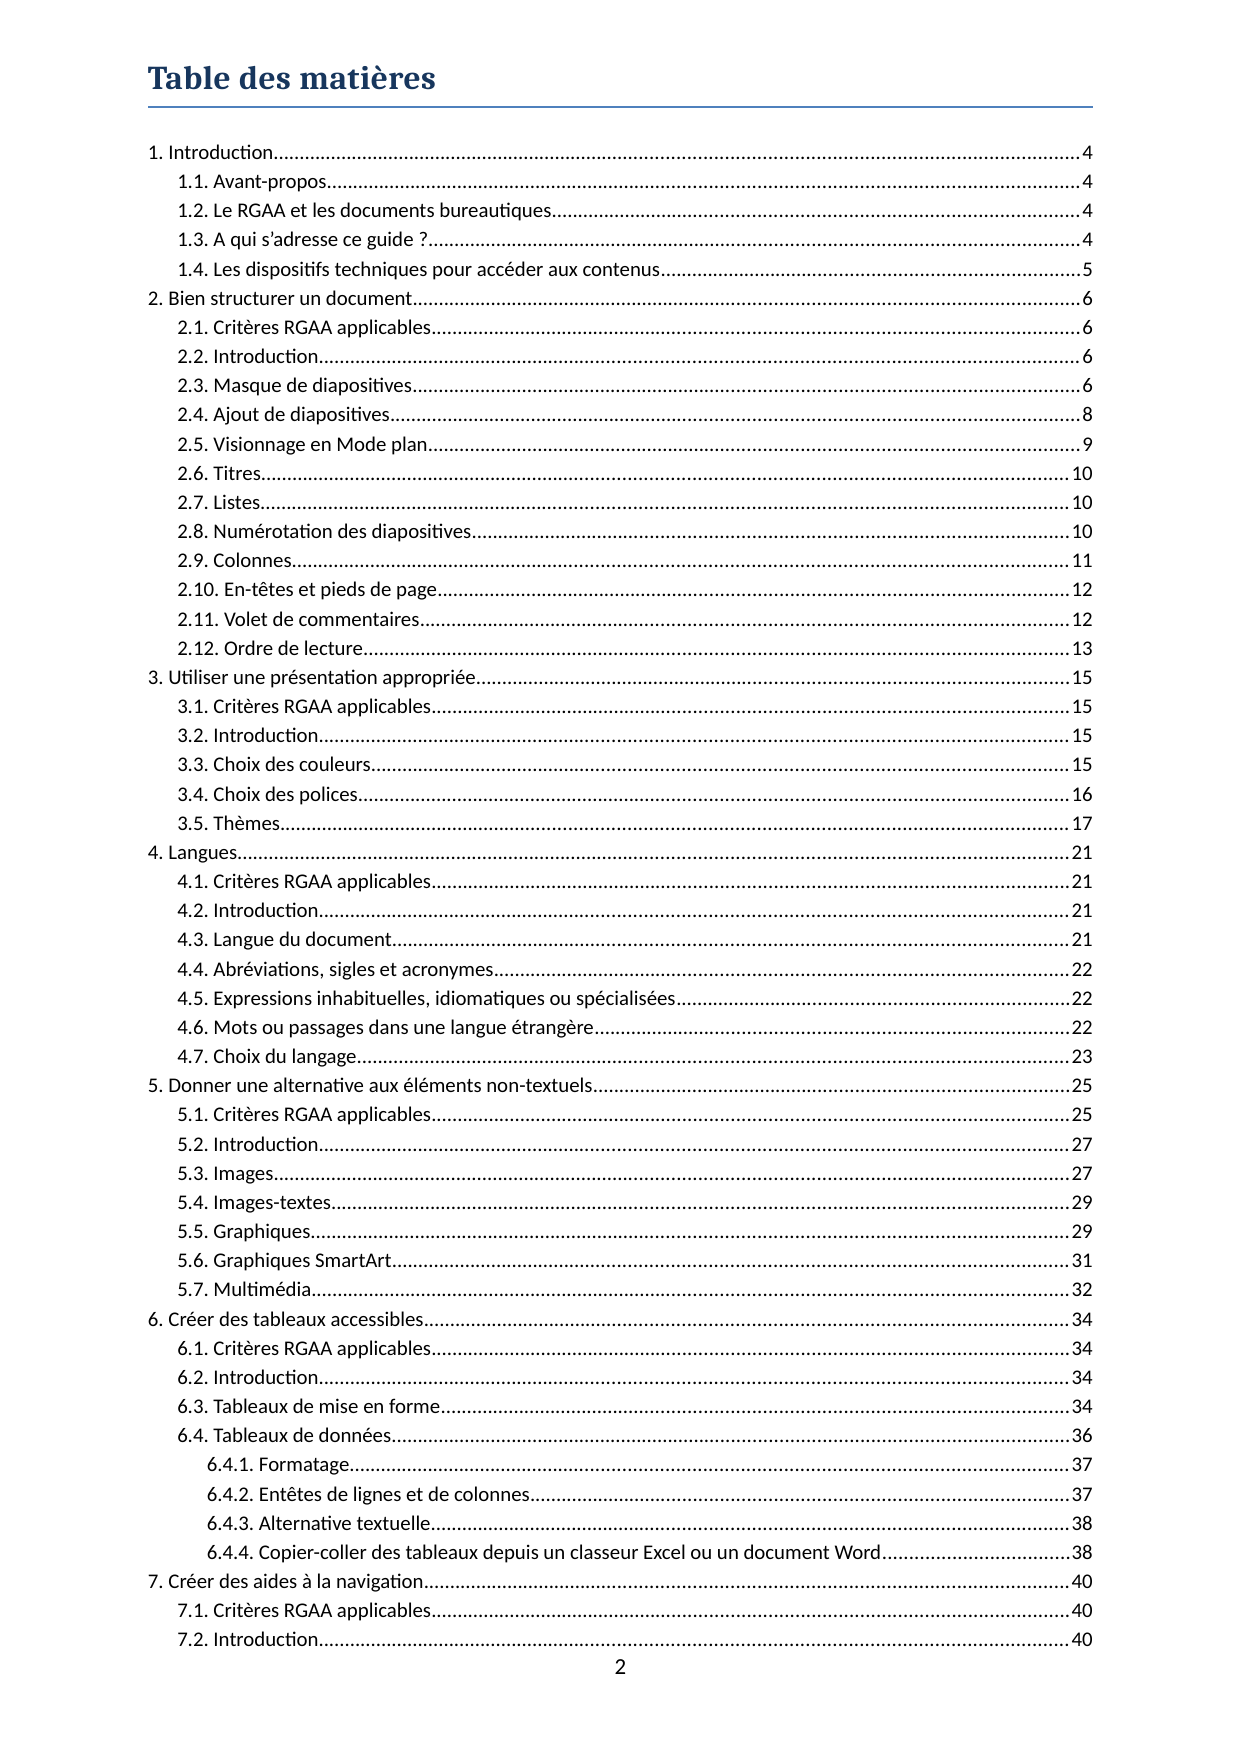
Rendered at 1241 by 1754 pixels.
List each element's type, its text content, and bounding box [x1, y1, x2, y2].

text 5.7. Multimédia 32 [177, 1277, 1093, 1302]
text 5.1. Critères RGAA applicables 25 [177, 1102, 1093, 1127]
text 1.3. A qui s’adresse ce guide ? 4 [177, 227, 1093, 252]
text 6.4. Tableaux de données 36 [177, 1422, 1093, 1448]
text 2.4. Ajout de diapositives 8 [177, 402, 1093, 427]
text 5. Donner une alternative aux éléments non-textuels 25 [148, 1072, 1093, 1098]
text 2.2. Introduction 6 [177, 343, 1093, 369]
text 6.4.2. Entêtes de lignes et de colonnes 37 [207, 1481, 1093, 1506]
text 2.3. Masque de diapositives 6 [177, 372, 1093, 398]
text 4.5. Expressions inhabituelles, idiomatiques ou spécialisées 22 [177, 985, 1093, 1010]
text 3.3. Choix des couleurs 15 [177, 752, 1093, 777]
text 6. Créer des tableaux accessibles 34 [148, 1306, 1093, 1331]
text 2.1. Critères RGAA applicables 6 [177, 314, 1093, 339]
text 7. Créer des aides à la navigation 40 [148, 1568, 1093, 1594]
text 6.3. Tableaux de mise en forme 34 [177, 1393, 1093, 1419]
text 3. Utiliser une présentation appropriée 15 [148, 664, 1093, 689]
text 3.5. Thèmes 17 [177, 810, 1093, 835]
text 6.4.3. Alternative textuelle 38 [207, 1510, 1093, 1535]
text 2. Bien structurer un document 6 [148, 285, 1093, 310]
text 2.12. Ordre de lecture 13 [177, 635, 1093, 660]
text 6.1. Critères RGAA applicables 34 [177, 1335, 1093, 1360]
text 4.2. Introduction 21 [177, 897, 1093, 923]
text 5.5. Graphiques 29 [177, 1218, 1093, 1244]
text 4.6. Mots ou passages dans une langue étrangère 22 [177, 1014, 1093, 1039]
text 2.9. Colonnes 11 [177, 547, 1093, 573]
text 1. Introduction 4 [148, 139, 1093, 164]
text 1.1. Avant-propos 4 [177, 168, 1093, 194]
text 2.10. En-têtes et pieds de page 12 [177, 577, 1093, 602]
text 5.2. Introduction 27 [177, 1131, 1093, 1156]
text 5.4. Images-textes 29 [177, 1189, 1093, 1214]
text 4.4. Abréviations, sigles et acronymes 22 [177, 956, 1093, 981]
text 1.4. Les dispositifs techniques pour accéder aux contenus 5 [177, 256, 1093, 281]
text 2.7. Listes 10 [177, 489, 1093, 514]
text 6.4.1. Formatage 37 [207, 1452, 1093, 1477]
text 5.6. Graphiques SmartArt 31 [177, 1247, 1093, 1273]
text 4.1. Critères RGAA applicables 21 [177, 868, 1093, 894]
text 4. Langues 21 [148, 839, 1093, 864]
text 3.1. Critères RGAA applicables 15 [177, 693, 1093, 719]
text 4.7. Choix du langage 23 [177, 1043, 1093, 1069]
text 2.8. Numérotation des diapositives 10 [177, 518, 1093, 544]
text 5.3. Images 27 [177, 1160, 1093, 1185]
subtitle Table des matières [148, 59, 1093, 106]
text 6.4.4. Copier-coller des tableaux depuis un classeur Excel ou un document Word 38 [207, 1539, 1093, 1564]
text 3.4. Choix des polices 16 [177, 781, 1093, 806]
text 2.11. Volet de commentaires 12 [177, 606, 1093, 631]
text 3.2. Introduction 15 [177, 722, 1093, 748]
text 7.1. Critères RGAA applicables 40 [177, 1597, 1093, 1623]
text 2.6. Titres 10 [177, 460, 1093, 485]
text 6.2. Introduction 34 [177, 1364, 1093, 1389]
text 1.2. Le RGAA et les documents bureautiques 4 [177, 197, 1093, 223]
text 4.3. Langue du document 21 [177, 927, 1093, 952]
text 2.5. Visionnage en Mode plan 9 [177, 431, 1093, 456]
text 7.2. Introduction 40 [177, 1627, 1093, 1652]
